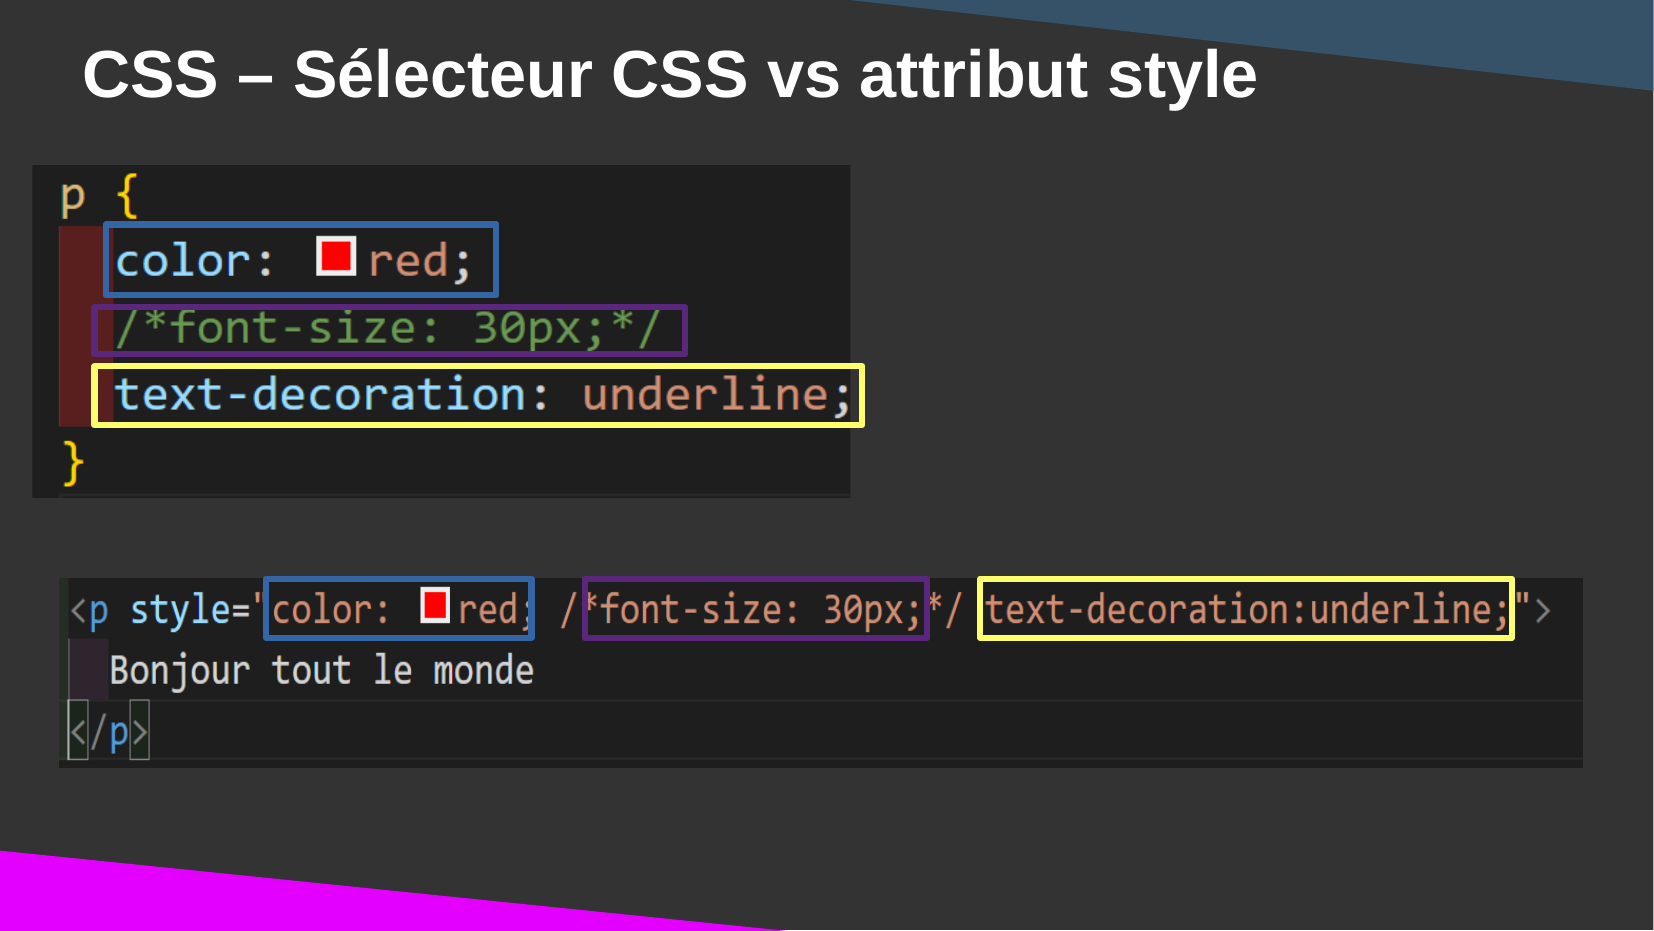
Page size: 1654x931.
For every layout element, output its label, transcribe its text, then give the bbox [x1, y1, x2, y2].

picture [269, 582, 528, 635]
picture [32, 165, 851, 498]
picture [588, 582, 924, 635]
title CSS – Sélecteur CSS vs attribut style [82, 37, 1571, 114]
picture [98, 369, 851, 422]
text_box [0, 850, 788, 931]
picture [59, 578, 1583, 768]
text_box [849, 0, 1654, 91]
picture [983, 582, 1509, 635]
